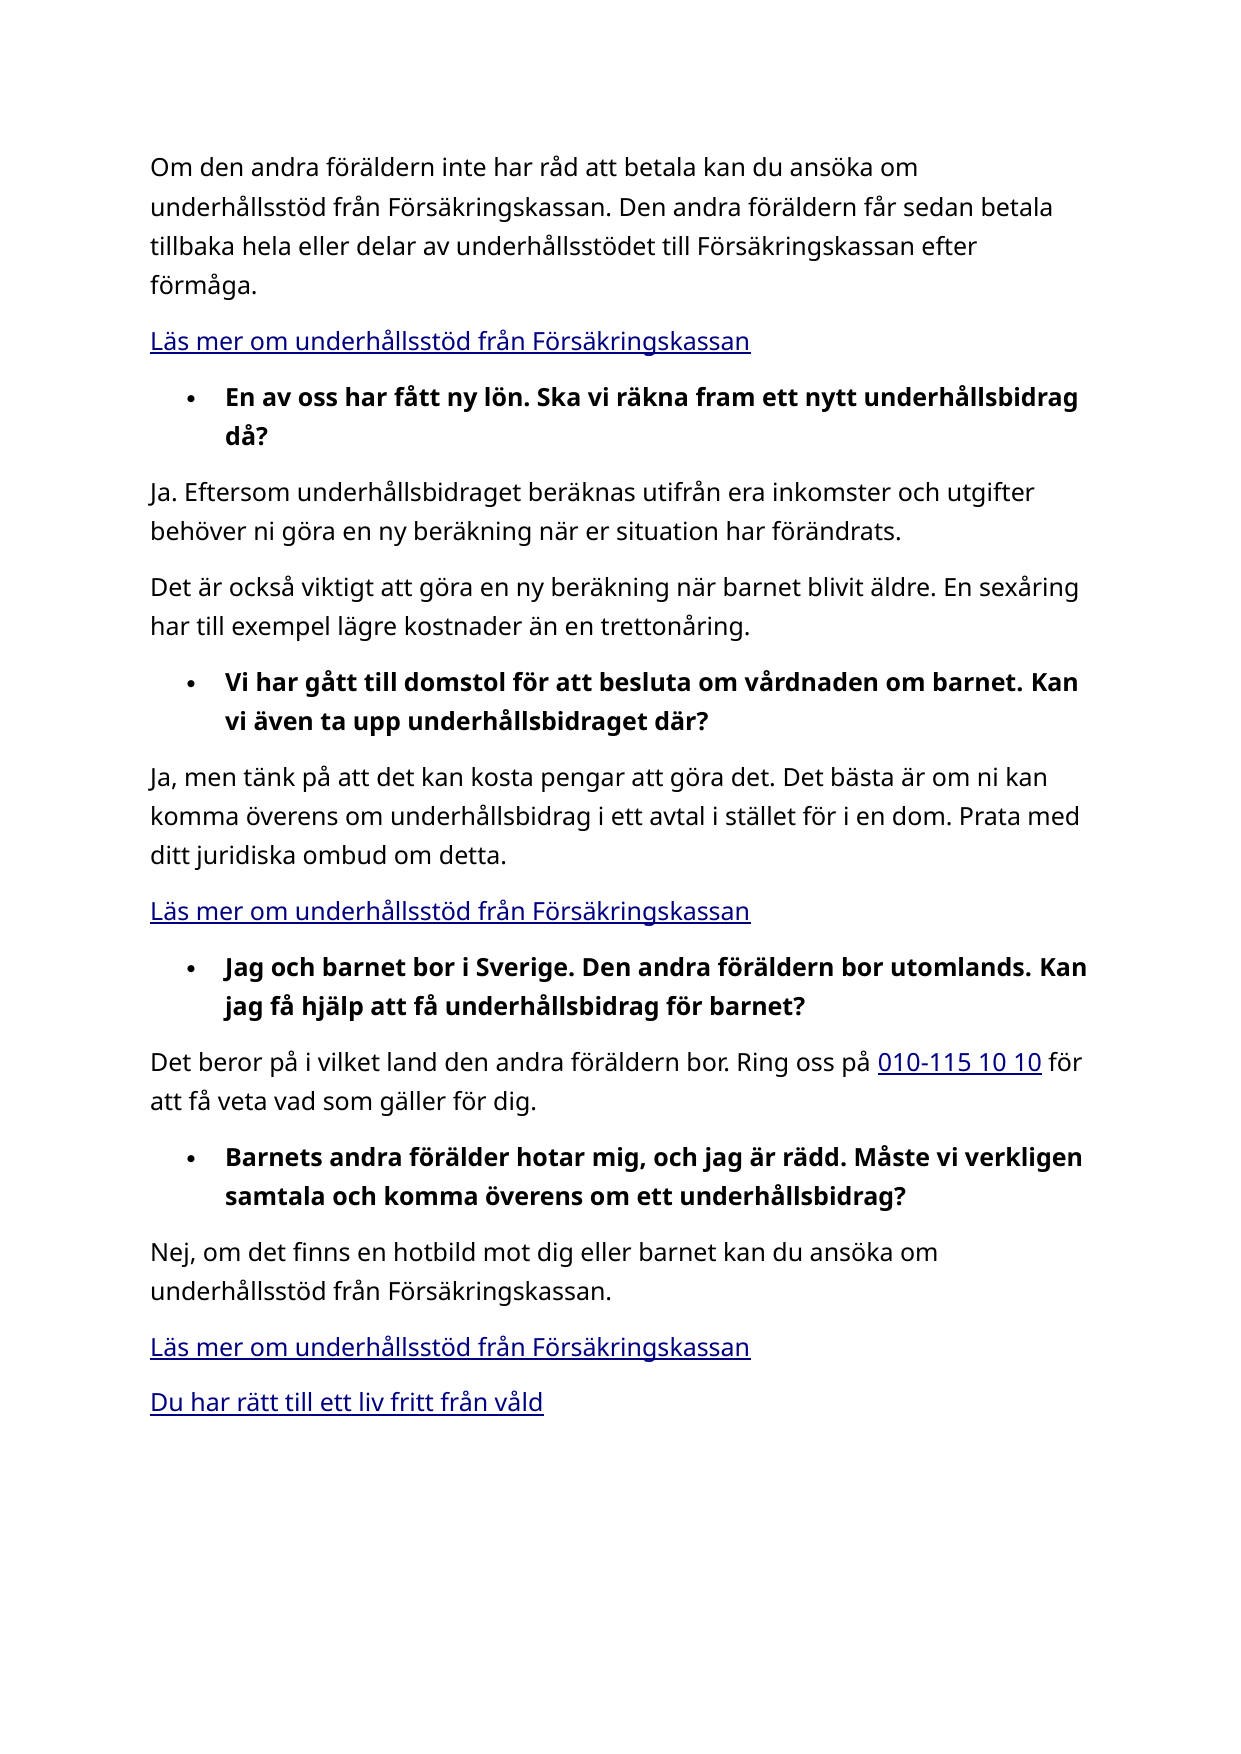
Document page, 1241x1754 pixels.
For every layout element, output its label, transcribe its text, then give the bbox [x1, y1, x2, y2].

list Jag och barnet bor i Sverige. Den andra föräldern bor utomlands. Kan jag få hjälp att få underhållsbidrag för barnet? [187, 949, 1090, 1022]
text Läs mer om underhållsstöd från Försäkringskassan [150, 893, 1090, 927]
text Du har rätt till ett liv fritt från våld [150, 1385, 1090, 1419]
text Läs mer om underhållsstöd från Försäkringskassan [150, 1329, 1090, 1363]
text Det beror på i vilket land den andra föräldern bor. Ring oss på 010‑115 10 10 för att få veta vad som gäller för dig. [150, 1044, 1090, 1117]
text Nej, om det finns en hotbild mot dig eller barnet kan du ansöka om underhållsstöd från Försäkringskassan. [150, 1234, 1090, 1307]
list Vi har gått till domstol för att besluta om vårdnaden om barnet. Kan vi även ta upp underhållsbidraget där? [187, 664, 1090, 737]
text Om den andra föräldern inte har råd att betala kan du ansöka om underhållsstöd från Försäkringskassan. Den andra föräldern får sedan betala tillbaka hela eller delar av underhållsstödet till Försäkringskassan efter förmåga. [150, 150, 1090, 302]
text Det är också viktigt att göra en ny beräkning när barnet blivit äldre. En sexåring har till exempel lägre kostnader än en trettonåring. [150, 569, 1090, 642]
list Barnets andra förälder hotar mig, och jag är rädd. Måste vi verkligen samtala och komma överens om ett underhållsbidrag? [187, 1139, 1090, 1212]
text Ja, men tänk på att det kan kosta pengar att göra det. Det bästa är om ni kan komma överens om underhållsbidrag i ett avtal i stället för i en dom. Prata med ditt juridiska ombud om detta. [150, 759, 1090, 872]
list En av oss har fått ny lön. Ska vi räkna fram ett nytt underhållsbidrag då? [187, 379, 1090, 452]
text Ja. Eftersom underhållsbidraget beräknas utifrån era inkomster och utgifter behöver ni göra en ny beräkning när er situation har förändrats. [150, 474, 1090, 547]
text Läs mer om underhållsstöd från Försäkringskassan [150, 323, 1090, 357]
